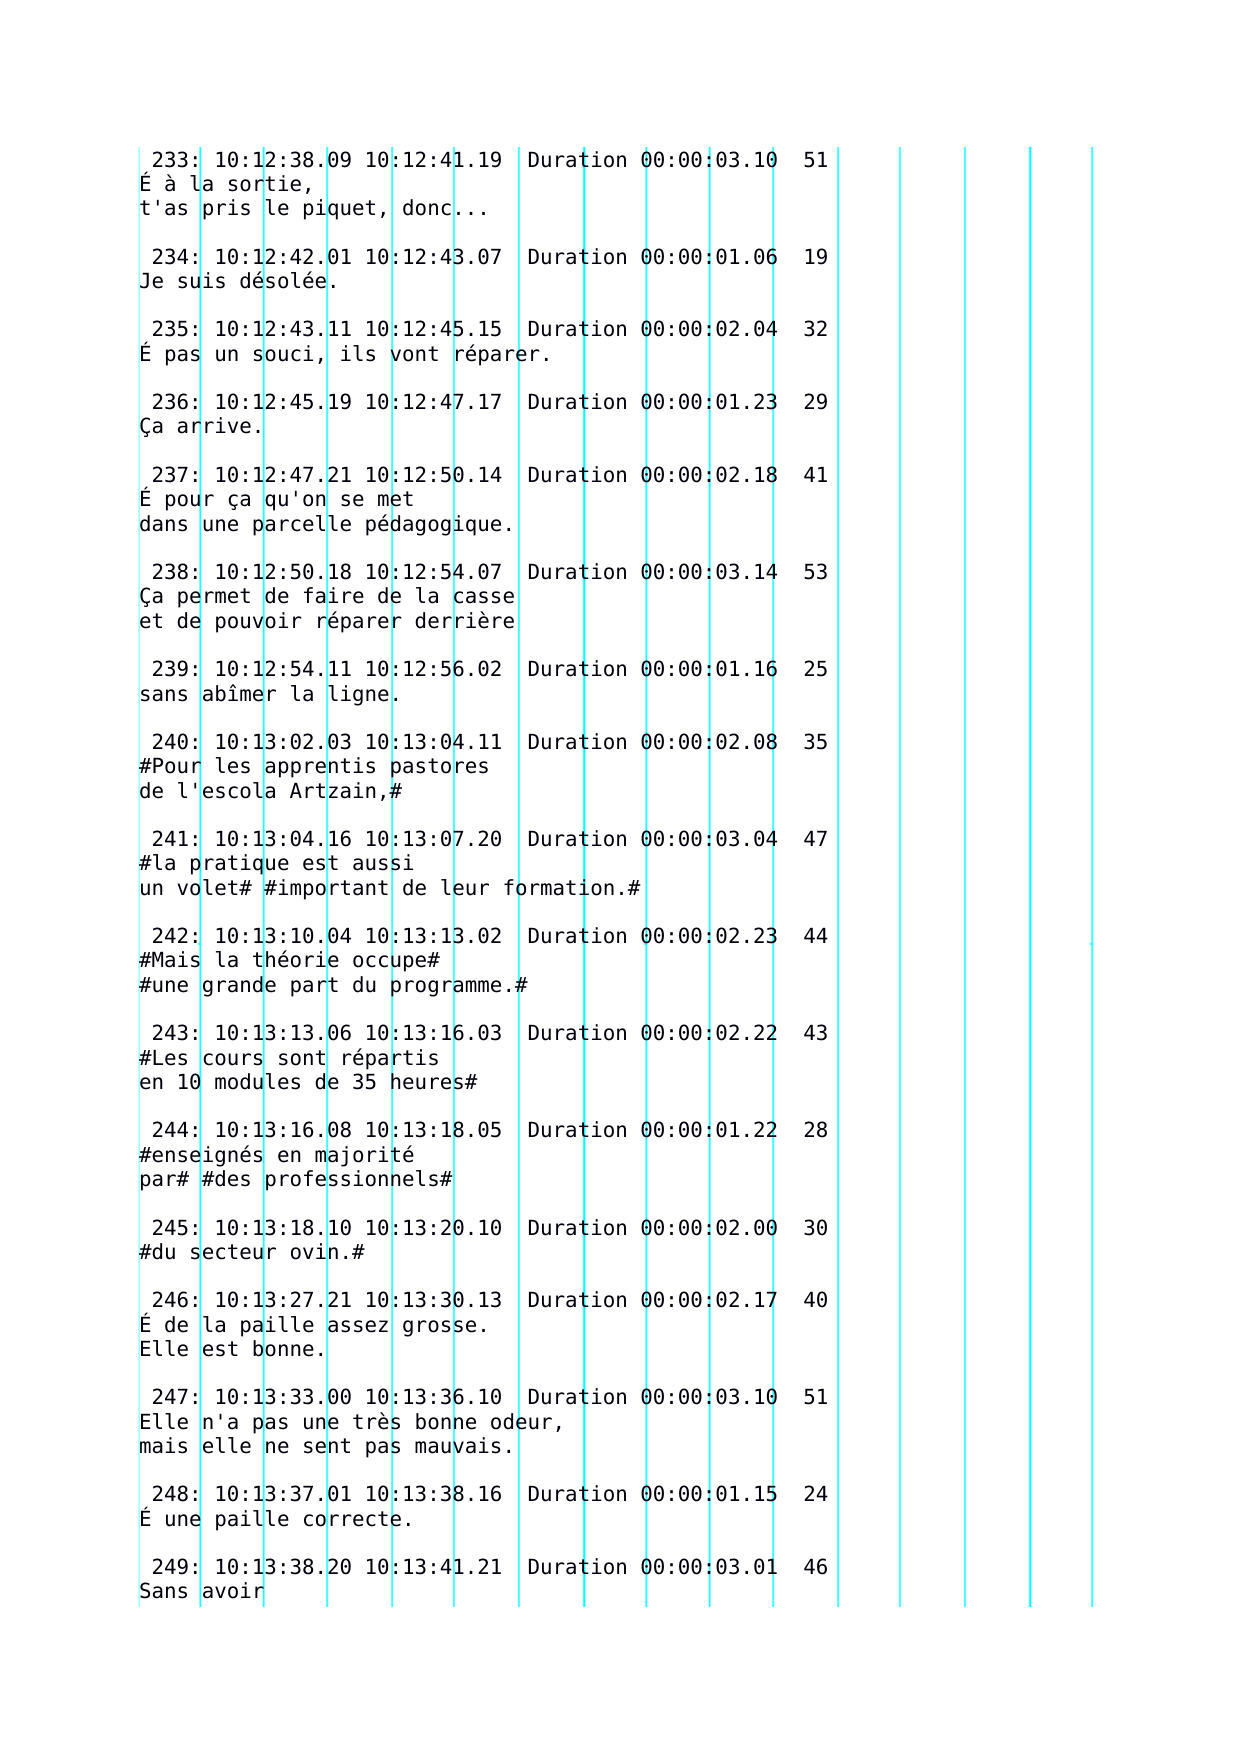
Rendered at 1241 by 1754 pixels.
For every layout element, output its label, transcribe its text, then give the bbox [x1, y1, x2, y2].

text 242: 10:13:10.04 10:13:13.02 Duration 00:00:02.23 44 [139, 924, 1101, 948]
text #une grande part du programme.# [139, 973, 1101, 997]
text mais elle ne sent pas mauvais. [139, 1434, 1101, 1458]
text 239: 10:12:54.11 10:12:56.02 Duration 00:00:01.16 25 [139, 657, 1101, 682]
text 240: 10:13:02.03 10:13:04.11 Duration 00:00:02.08 35 [139, 730, 1101, 754]
picture [138, 147, 1102, 1607]
text un volet# #important de leur formation.# [139, 876, 1101, 900]
text #Pour les apprentis pastores [139, 754, 1101, 779]
text sans abîmer la ligne. [139, 682, 1101, 706]
text #Mais la théorie occupe# [139, 948, 1101, 973]
text #enseignés en majorité [139, 1143, 1101, 1167]
text 246: 10:13:27.21 10:13:30.13 Duration 00:00:02.17 40 [139, 1288, 1101, 1313]
text #Les cours sont répartis [139, 1046, 1101, 1070]
text 243: 10:13:13.06 10:13:16.03 Duration 00:00:02.22 43 [139, 1021, 1101, 1046]
text 247: 10:13:33.00 10:13:36.10 Duration 00:00:03.10 51 [139, 1385, 1101, 1410]
text É de la paille assez grosse. [139, 1313, 1101, 1337]
text t'as pris le piquet, donc... [139, 196, 1101, 220]
text Ça permet de faire de la casse [139, 584, 1101, 609]
text 235: 10:12:43.11 10:12:45.15 Duration 00:00:02.04 32 [139, 317, 1101, 342]
text en 10 modules de 35 heures# [139, 1070, 1101, 1094]
text #la pratique est aussi [139, 851, 1101, 876]
text 237: 10:12:47.21 10:12:50.14 Duration 00:00:02.18 41 [139, 463, 1101, 487]
text de l'escola Artzain,# [139, 779, 1101, 803]
text Elle est bonne. [139, 1337, 1101, 1361]
text 244: 10:13:16.08 10:13:18.05 Duration 00:00:01.22 28 [139, 1118, 1101, 1143]
text É pas un souci, ils vont réparer. [139, 342, 1101, 366]
text 248: 10:13:37.01 10:13:38.16 Duration 00:00:01.15 24 [139, 1482, 1101, 1507]
text dans une parcelle pédagogique. [139, 512, 1101, 536]
text 249: 10:13:38.20 10:13:41.21 Duration 00:00:03.01 46 [139, 1555, 1101, 1579]
text 233: 10:12:38.09 10:12:41.19 Duration 00:00:03.10 51 [139, 148, 1101, 172]
text 236: 10:12:45.19 10:12:47.17 Duration 00:00:01.23 29 [139, 390, 1101, 414]
text É à la sortie, [139, 172, 1101, 196]
text É une paille correcte. [139, 1507, 1101, 1531]
text 234: 10:12:42.01 10:12:43.07 Duration 00:00:01.06 19 [139, 245, 1101, 269]
text Elle n'a pas une très bonne odeur, [139, 1410, 1101, 1434]
text Je suis désolée. [139, 269, 1101, 293]
text Ça arrive. [139, 414, 1101, 439]
text 238: 10:12:50.18 10:12:54.07 Duration 00:00:03.14 53 [139, 560, 1101, 584]
text et de pouvoir réparer derrière [139, 609, 1101, 633]
text #du secteur ovin.# [139, 1240, 1101, 1264]
text 241: 10:13:04.16 10:13:07.20 Duration 00:00:03.04 47 [139, 827, 1101, 851]
text Sans avoir [139, 1579, 1101, 1604]
text 245: 10:13:18.10 10:13:20.10 Duration 00:00:02.00 30 [139, 1216, 1101, 1240]
text par# #des professionnels# [139, 1167, 1101, 1191]
text É pour ça qu'on se met [139, 487, 1101, 512]
